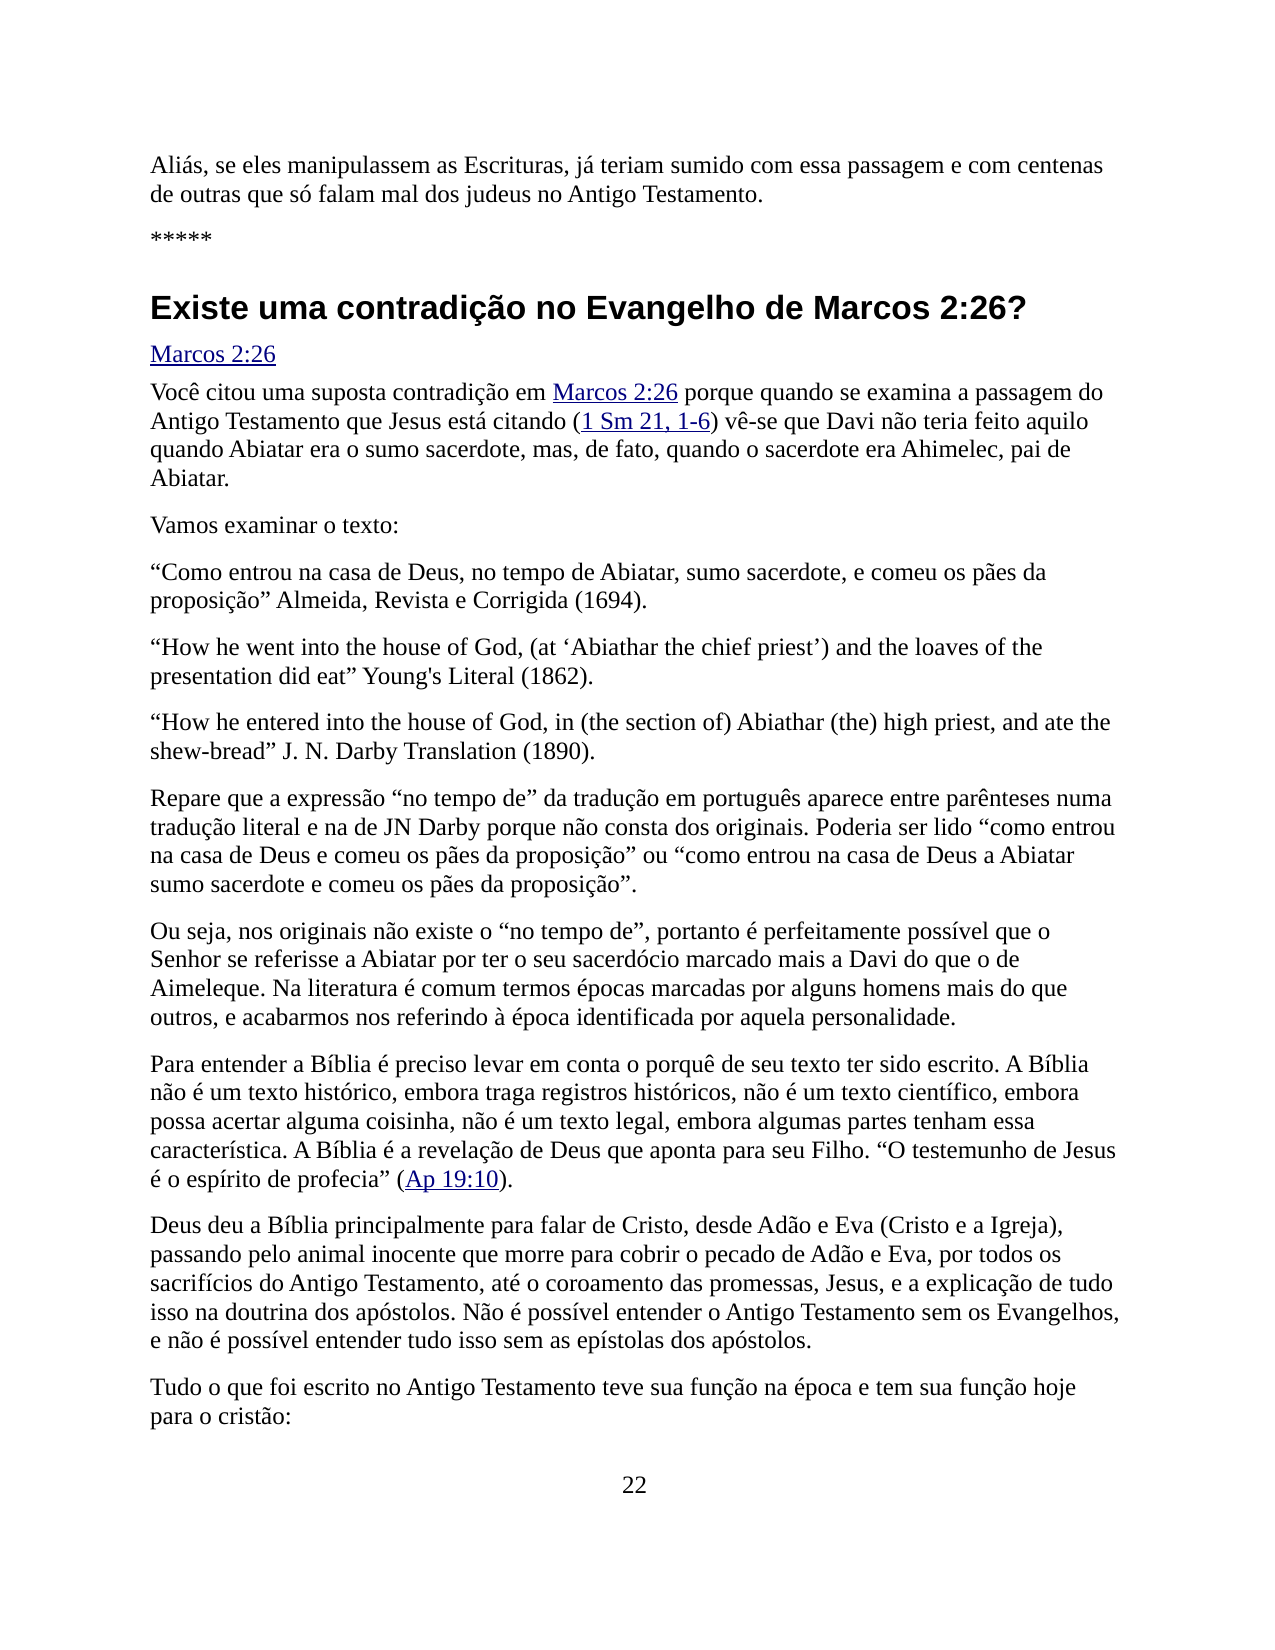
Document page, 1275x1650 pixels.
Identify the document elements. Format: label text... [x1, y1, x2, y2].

text “How he went into the house of God, (at ‘Abiathar the chief priest’) and the loaves of the presentation did eat” Young's Literal (1862). [150, 632, 1125, 689]
text Marcos 2:26 [150, 339, 1125, 368]
text Vamos examinar o texto: [150, 510, 1125, 539]
text Para entender a Bíblia é preciso levar em conta o porquê de seu texto ter sido escrito. A Bíblia não é um texto histórico, embora traga registros históricos, não é um texto científico, embora possa acertar alguma coisinha, não é um texto legal, embora algumas partes tenham essa característica. A Bíblia é a revelação de Deus que aponta para seu Filho. “O testemunho de Jesus é o espírito de profecia” (Ap 19:10). [150, 1049, 1125, 1192]
text ***** [150, 225, 1125, 254]
text Você citou uma suposta contradição em Marcos 2:26 porque quando se examina a passagem do Antigo Testamento que Jesus está citando (1 Sm 21, 1-6) vê-se que Davi não teria feito aquilo quando Abiatar era o sumo sacerdote, mas, de fato, quando o sacerdote era Ahimelec, pai de Abiatar. [150, 377, 1125, 492]
text Tudo o que foi escrito no Antigo Testamento teve sua função na época e tem sua função hoje para o cristão: [150, 1372, 1125, 1429]
text Aliás, se eles manipulassem as Escrituras, já teriam sumido com essa passagem e com centenas de outras que só falam mal dos judeus no Antigo Testamento. [150, 150, 1125, 207]
text Repare que a expressão “no tempo de” da tradução em português aparece entre parênteses numa tradução literal e na de JN Darby porque não consta dos originais. Poderia ser lido “como entrou na casa de Deus e comeu os pães da proposição” ou “como entrou na casa de Deus a Abiatar sumo sacerdote e comeu os pães da proposição”. [150, 783, 1125, 898]
text “Como entrou na casa de Deus, no tempo de Abiatar, sumo sacerdote, e comeu os pães da proposição” Almeida, Revista e Corrigida (1694). [150, 557, 1125, 614]
subtitle Existe uma contradição no Evangelho de Marcos 2:26? [150, 288, 1125, 327]
text Deus deu a Bíblia principalmente para falar de Cristo, desde Adão e Eva (Cristo e a Igreja), passando pelo animal inocente que morre para cobrir o pecado de Adão e Eva, por todos os sacrifícios do Antigo Testamento, até o coroamento das promessas, Jesus, e a explicação de tudo isso na doutrina dos apóstolos. Não é possível entender o Antigo Testamento sem os Evangelhos, e não é possível entender tudo isso sem as epístolas dos apóstolos. [150, 1210, 1125, 1354]
text “How he entered into the house of God, in (the section of) Abiathar (the) high priest, and ate the shew-bread” J. N. Darby Translation (1890). [150, 707, 1125, 765]
text Ou seja, nos originais não existe o “no tempo de”, portanto é perfeitamente possível que o Senhor se referisse a Abiatar por ter o seu sacerdócio marcado mais a Davi do que o de Aimeleque. Na literatura é comum termos épocas marcadas por alguns homens mais do que outros, e acabarmos nos referindo à época identificada por aquela personalidade. [150, 916, 1125, 1031]
